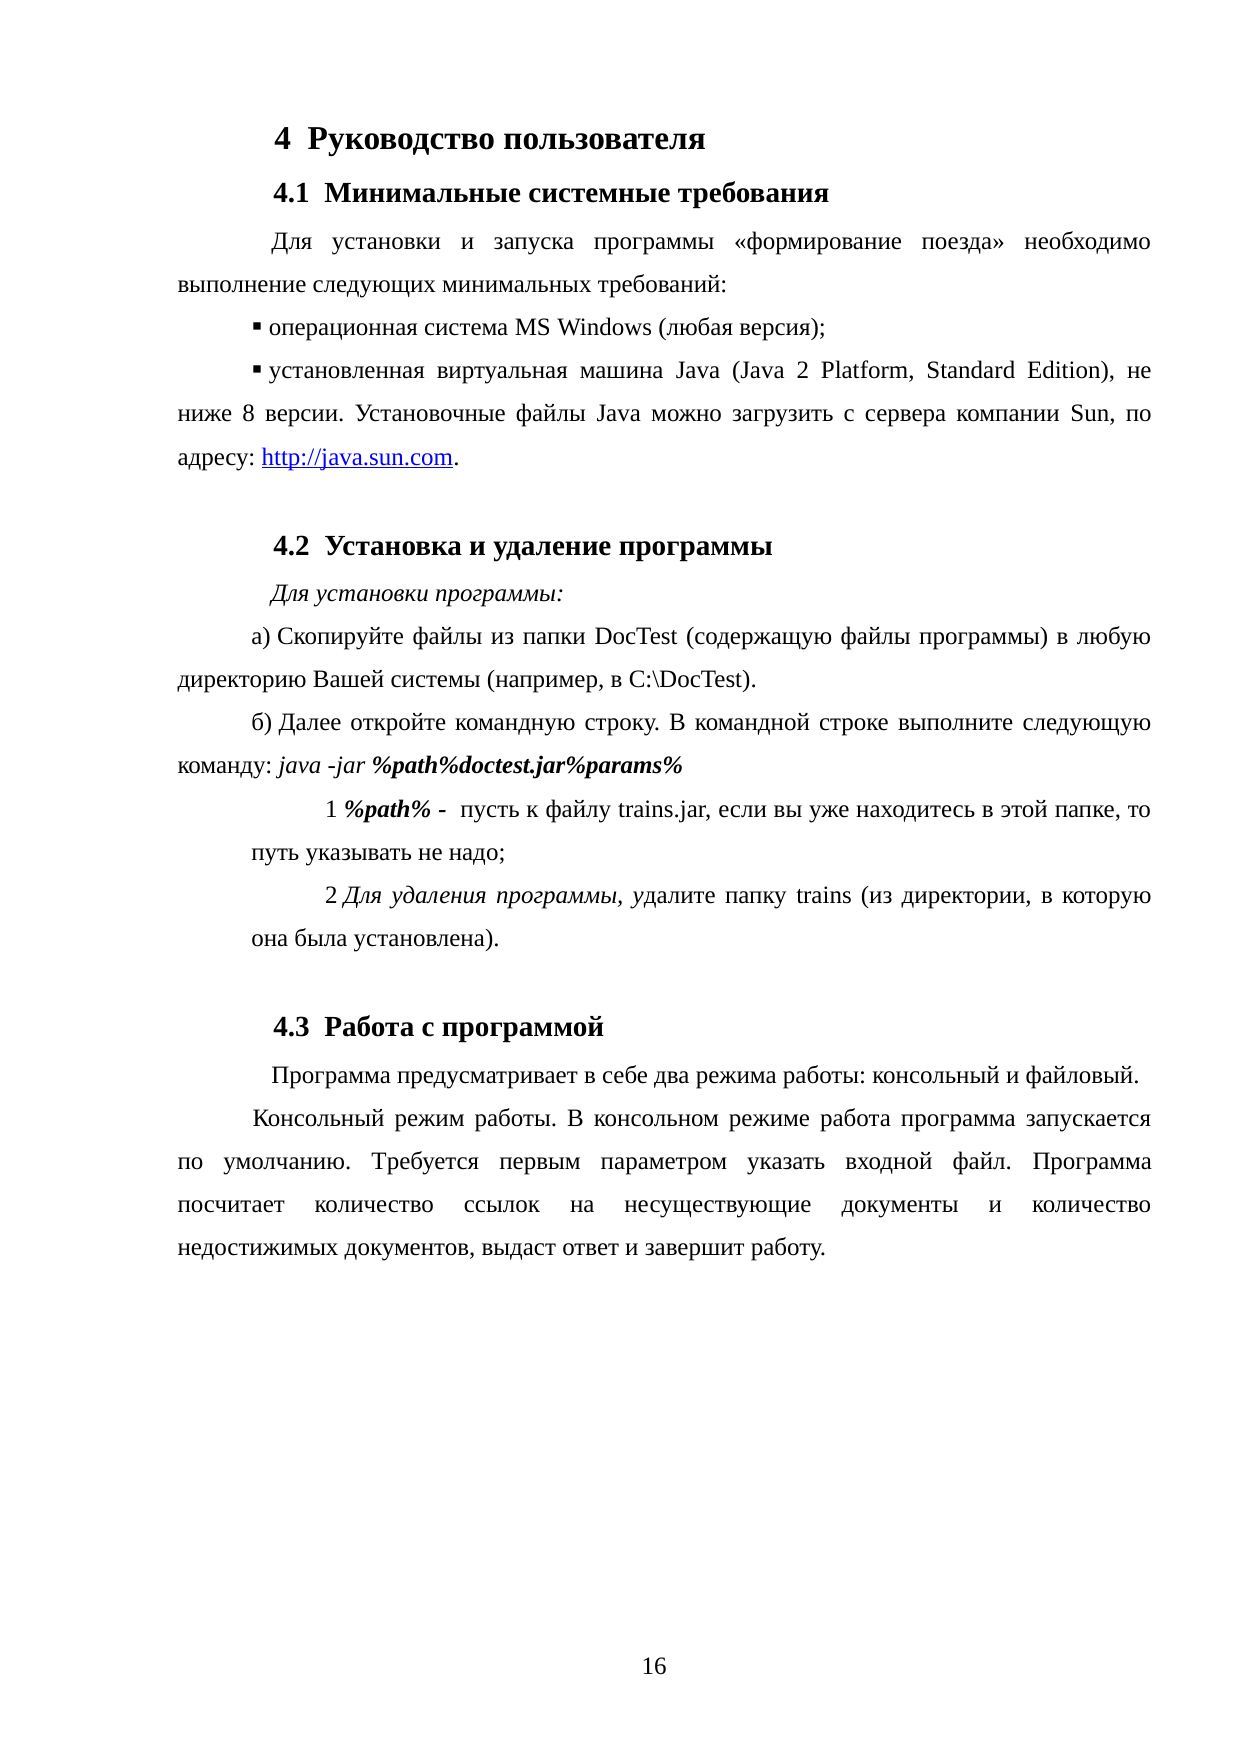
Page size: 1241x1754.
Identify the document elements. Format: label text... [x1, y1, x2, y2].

subtitle Установка и удаление программы [266, 528, 1152, 561]
text Для установки программы: [177, 578, 1152, 607]
subtitle Работа с программой [266, 1009, 1152, 1043]
list Скопируйте файлы из папки DocTest (содержащую файлы программы) в любую директорию Вашей системы (например, в C:\DocTest). [177, 621, 1152, 693]
subtitle Минимальные системные требования [266, 176, 1152, 209]
text Консольный режим работы. В консольном режиме работа программа запускается по умолчанию. Требуется первым параметром указать входной файл. Программа посчитает количество ссылок на несуществующие документы и количество недостижимых документов, выдаст ответ и завершит работу. [177, 1103, 1152, 1261]
list %path% - пусть к файлу trains.jar, если вы уже находитесь в этой папке, то путь указывать не надо; [251, 794, 1152, 866]
list операционная система MS Windows (любая версия); [177, 312, 1152, 341]
list Для удаления программы, удалите папку trains (из директории, в которую она была установлена). [251, 880, 1152, 952]
subtitle Руководство пользователя [266, 118, 1152, 156]
list установленная виртуальная машина Java (Java 2 Platform, Standard Edition), не ниже 8 версии. Установочные файлы Java можно загрузить с сервера компании Sun, по адресу: http://java.sun.com. [177, 355, 1152, 470]
list Далее откройте командную строку. В командной строке выполните следующую команду: java -jar %path%doctest.jar%params% [177, 707, 1152, 779]
text Для установки и запуска программы «формирование поезда» необходимо выполнение следующих минимальных требований: [177, 226, 1152, 298]
text Программа предусматривает в себе два режима работы: консольный и файловый. [177, 1060, 1152, 1088]
